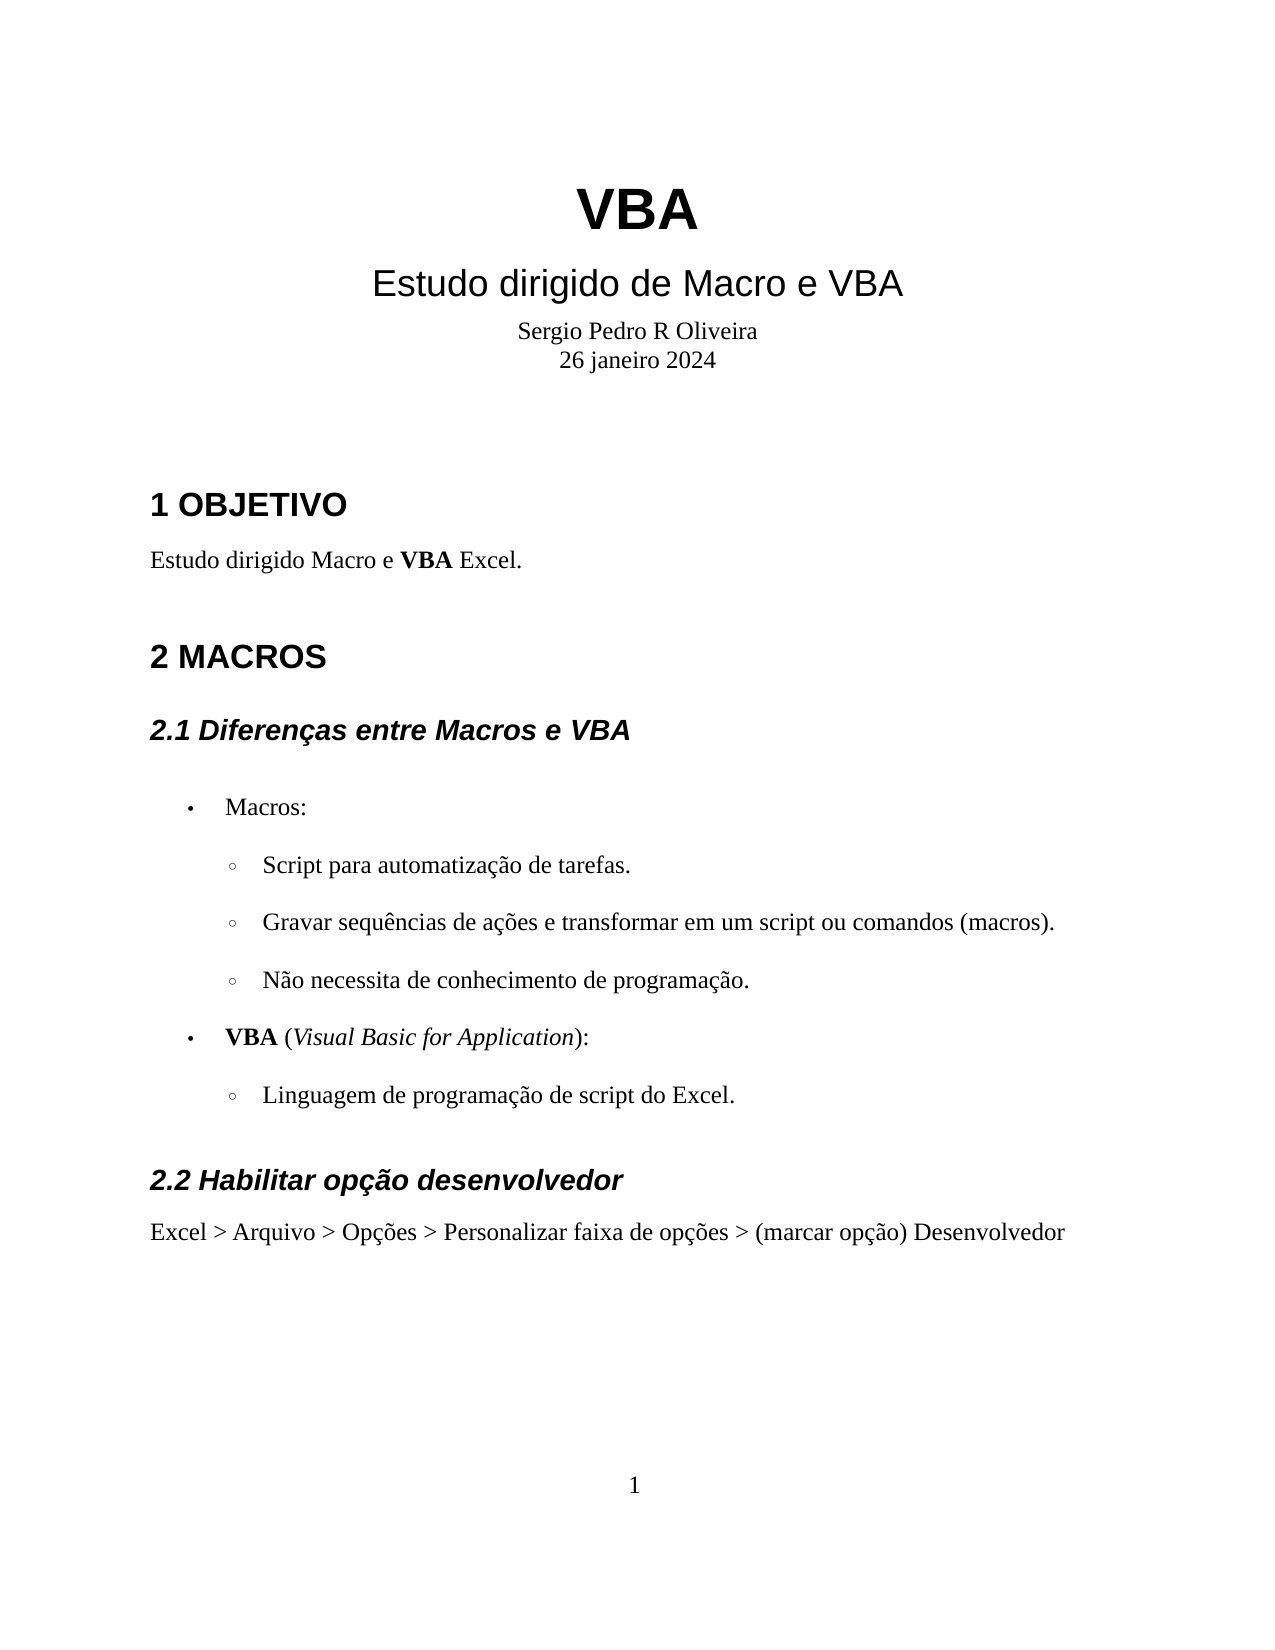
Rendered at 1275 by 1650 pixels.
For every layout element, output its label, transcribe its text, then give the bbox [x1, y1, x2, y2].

text Estudo dirigido Macro e VBA Excel. [150, 545, 1125, 603]
title VBA [150, 175, 1125, 242]
list Gravar sequências de ações e transformar em um script ou comandos (macros). [225, 907, 1125, 965]
subtitle 2.1 Diferenças entre Macros e VBA [150, 713, 1125, 780]
subtitle 1 OBJETIVO [150, 485, 1125, 524]
subtitle 2.2 Habilitar opção desenvolvedor [150, 1162, 1125, 1196]
text Excel > Arquivo > Opções > Personalizar faixa de opções > (marcar opção) Desenvolvedor [150, 1217, 1125, 1275]
subtitle Estudo dirigido de Macro e VBA [150, 261, 1125, 304]
list Não necessita de conhecimento de programação. [225, 965, 1125, 1022]
text Sergio Pedro R Oliveira [150, 316, 1125, 345]
list Linguagem de programação de script do Excel. [225, 1080, 1125, 1137]
list Macros: [187, 792, 1125, 850]
list VBA (Visual Basic for Application): [187, 1022, 1125, 1080]
subtitle 2 MACROS [150, 637, 1125, 675]
list Script para automatização de tarefas. [225, 850, 1125, 907]
text 26 janeiro 2024 [150, 345, 1125, 374]
